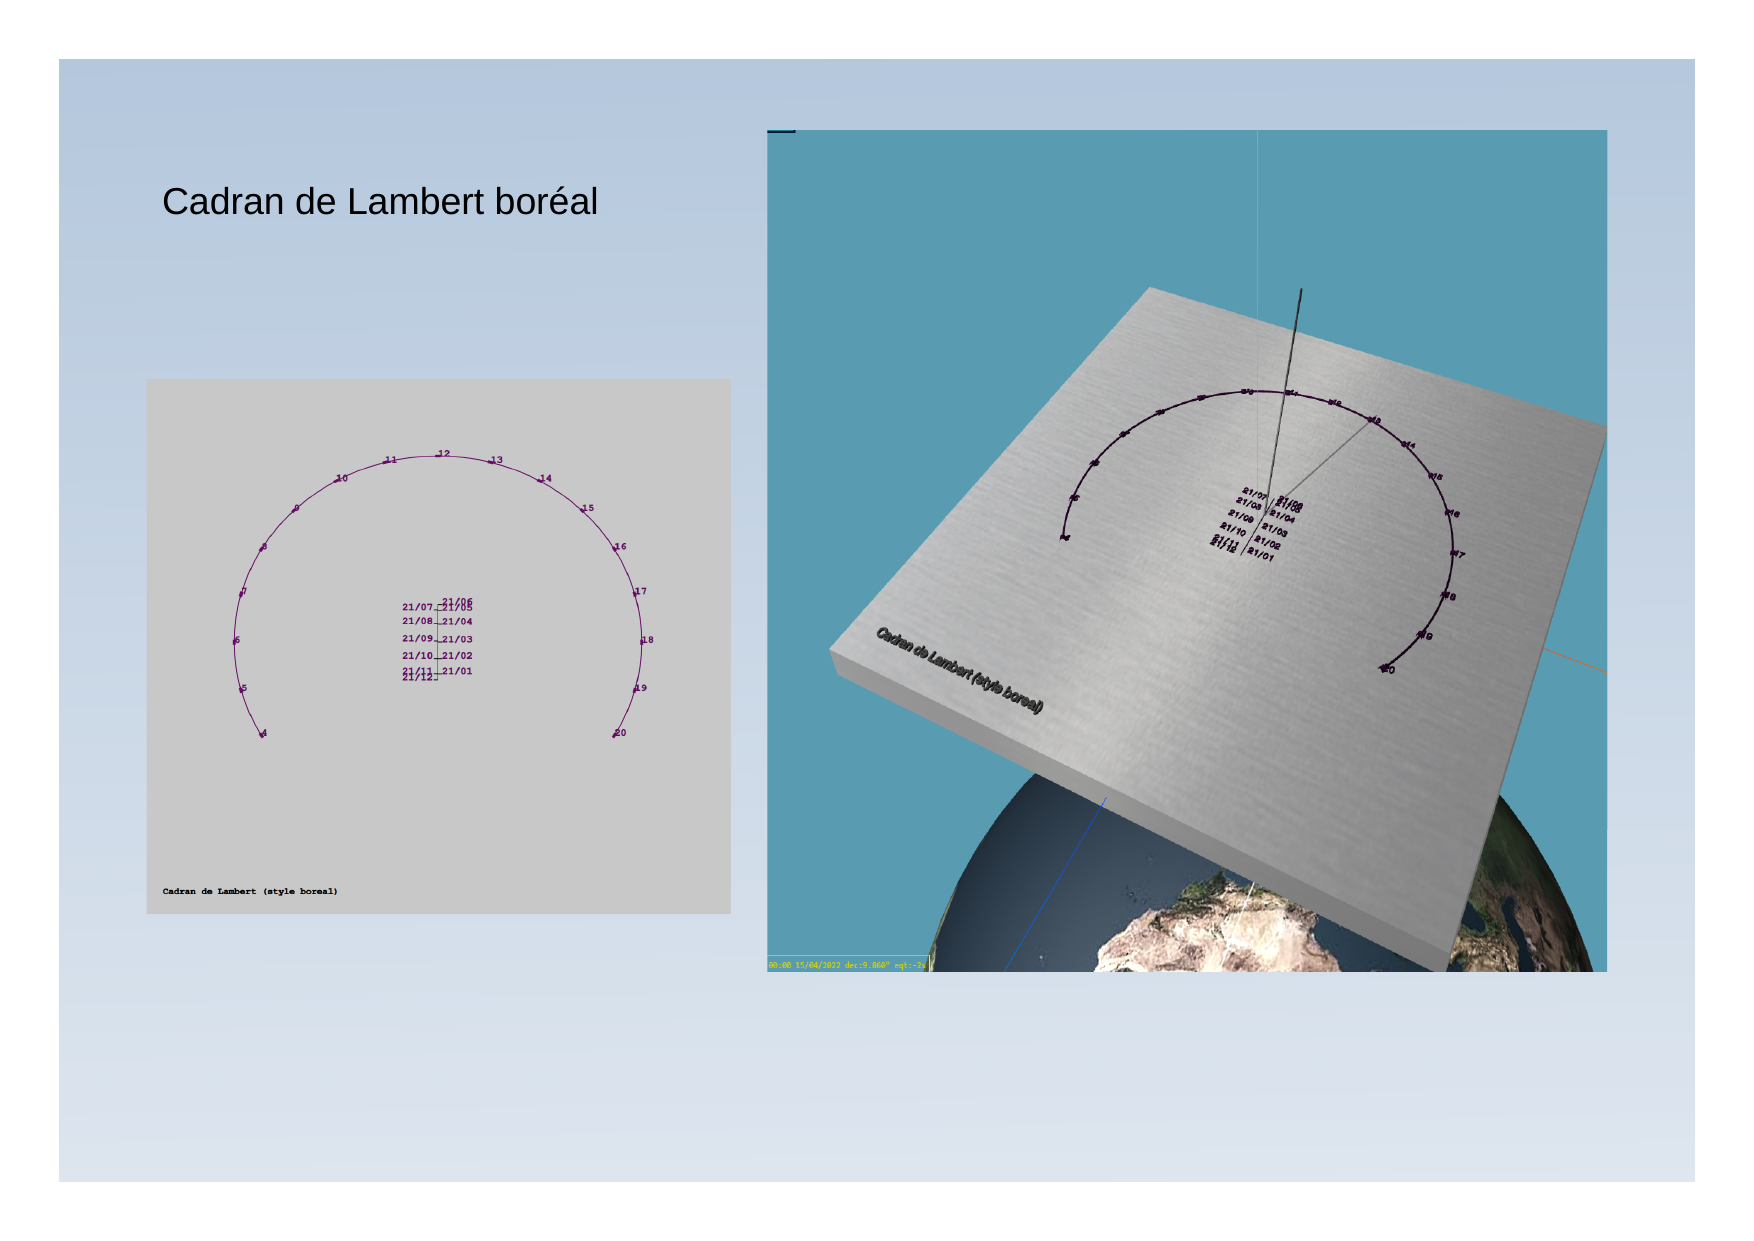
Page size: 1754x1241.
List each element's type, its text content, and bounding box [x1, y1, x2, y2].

picture [146, 379, 731, 914]
picture [767, 130, 1608, 972]
title Cadran de Lambert boréal [88, 130, 673, 273]
